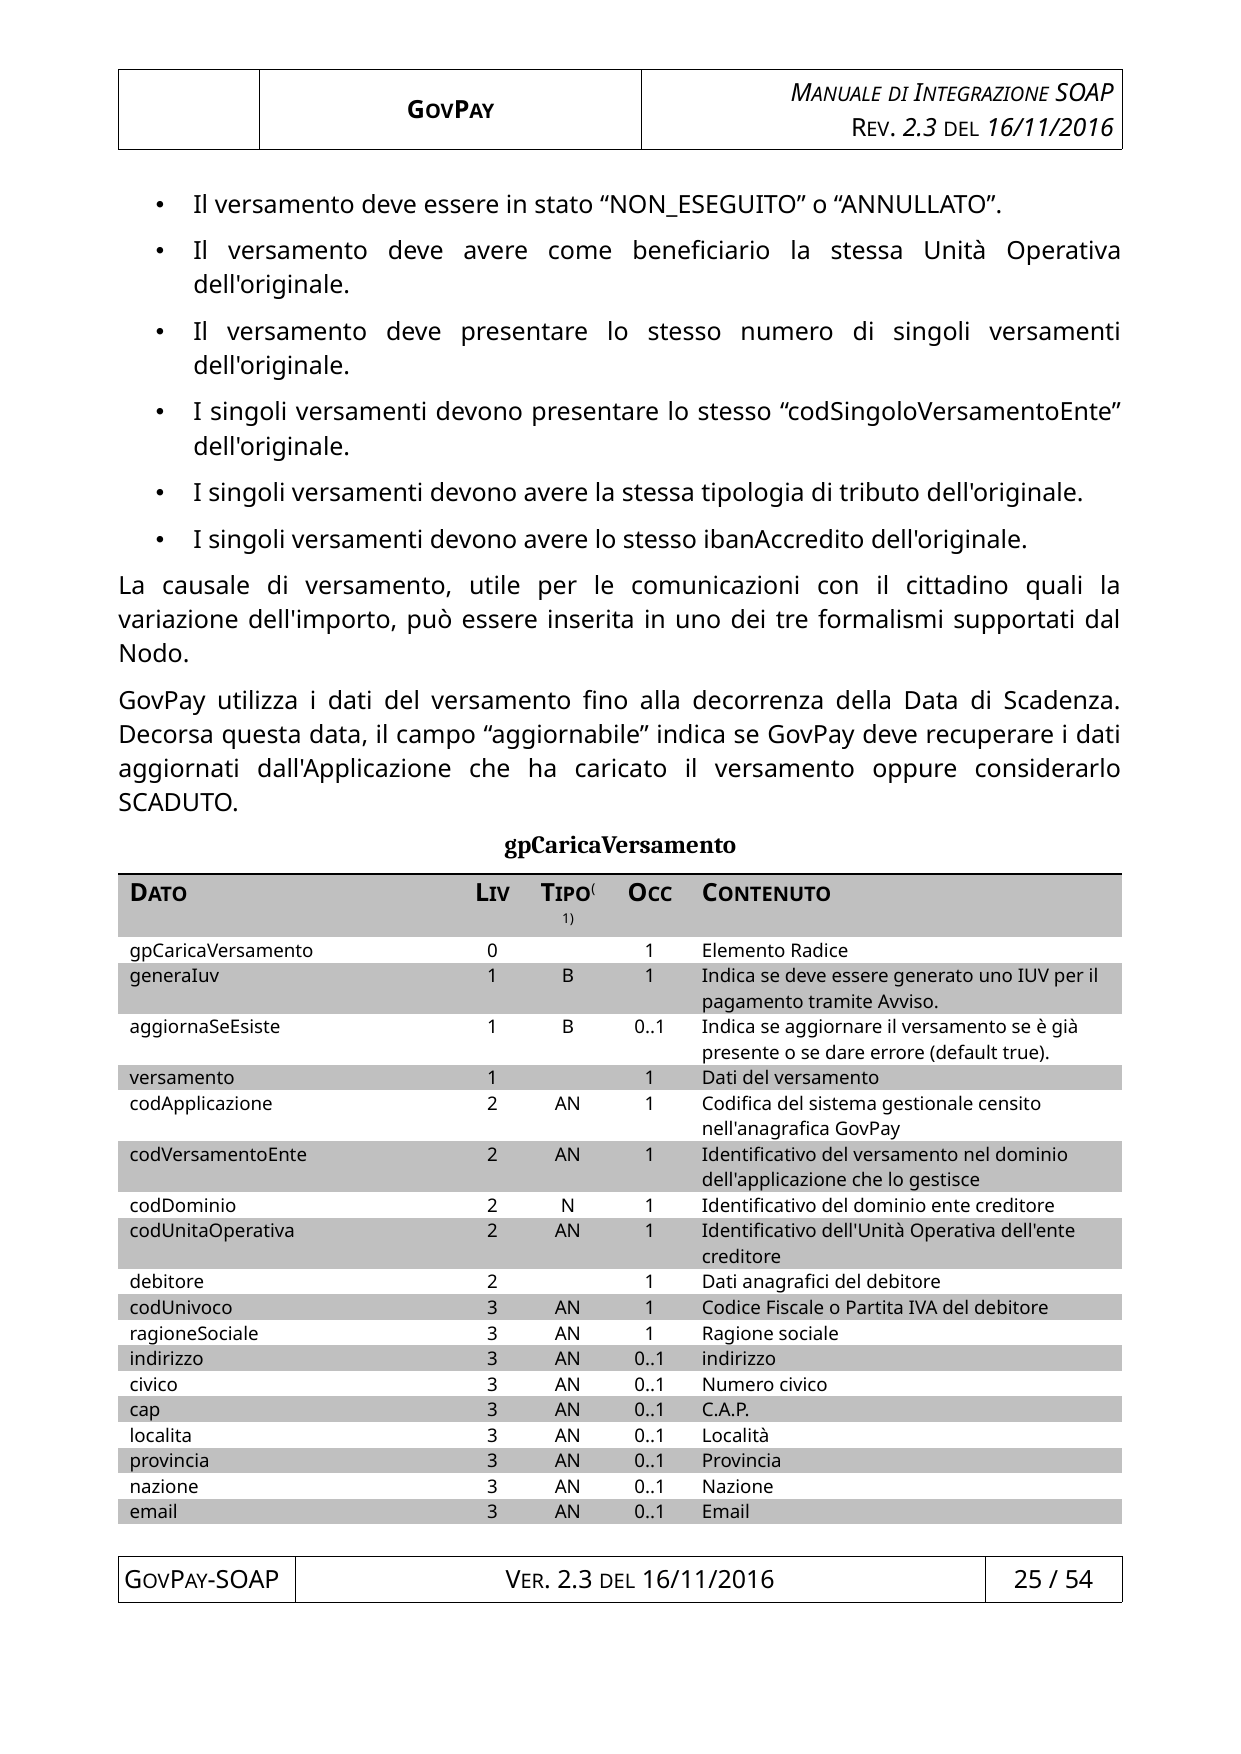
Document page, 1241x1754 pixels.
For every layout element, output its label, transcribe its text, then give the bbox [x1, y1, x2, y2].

table_cell Ragione sociale [690, 1320, 1122, 1345]
table_cell Dato [118, 875, 458, 937]
text La causale di versamento, utile per le comunicazioni con il cittadino quali la variazione dell'importo, può essere inserita in uno dei tre formalismi supportati dal Nodo. [118, 568, 1122, 670]
table_cell civico [118, 1371, 458, 1396]
table_cell Dati anagrafici del debitore [690, 1269, 1122, 1294]
table_cell 1 [458, 963, 526, 1014]
table_cell 0..1 [609, 1014, 690, 1065]
table_cell AN [526, 1141, 609, 1192]
table_cell 1 [609, 1218, 690, 1269]
table_cell Liv [458, 875, 526, 937]
table_cell [526, 1065, 609, 1090]
list I singoli versamenti devono avere la stessa tipologia di tributo dell'originale. [156, 475, 1122, 509]
table_cell AN [526, 1422, 609, 1447]
table_cell provincia [118, 1448, 458, 1473]
list Il versamento deve presentare lo stesso numero di singoli versamenti dell'originale. [156, 313, 1122, 382]
table_cell Identificativo del versamento nel dominio dell'applicazione che lo gestisce [690, 1141, 1122, 1192]
table_cell aggiornaSeEsiste [118, 1014, 458, 1065]
table_cell generaIuv [118, 963, 458, 1014]
table_cell N [526, 1192, 609, 1218]
table_cell 0..1 [609, 1499, 690, 1524]
table_cell codVersamentoEnte [118, 1141, 458, 1192]
table_cell 1 [609, 1141, 690, 1192]
table_cell 3 [458, 1396, 526, 1422]
table_cell ragioneSociale [118, 1320, 458, 1345]
table_cell 3 [458, 1345, 526, 1371]
table_cell AN [526, 1294, 609, 1320]
table_cell Indica se deve essere generato uno IUV per il pagamento tramite Avviso. [690, 963, 1122, 1014]
table_cell 2 [458, 1141, 526, 1192]
table_cell codUnivoco [118, 1294, 458, 1320]
table_cell 2 [458, 1218, 526, 1269]
table_cell localita [118, 1422, 458, 1447]
table_cell codDominio [118, 1192, 458, 1218]
table_cell indirizzo [118, 1345, 458, 1371]
table_cell email [118, 1499, 458, 1524]
table_cell Occ [609, 875, 690, 937]
list Il versamento deve avere come beneficiario la stessa Unità Operativa dell'originale. [156, 233, 1122, 301]
table_cell 3 [458, 1473, 526, 1498]
table_cell gpCaricaVersamento [118, 937, 458, 963]
table_cell 3 [458, 1422, 526, 1447]
table_cell 0..1 [609, 1422, 690, 1447]
table_cell 0..1 [609, 1473, 690, 1498]
text GovPay utilizza i dati del versamento fino alla decorrenza della Data di Scadenza. Decorsa questa data, il campo “aggiornabile” indica se GovPay deve recuperare i dati aggiornati dall'Applicazione che ha caricato il versamento oppure considerarlo SCADUTO. [118, 682, 1122, 819]
table_cell AN [526, 1371, 609, 1396]
list Il versamento deve essere in stato “NON_ESEGUITO” o “ANNULLATO”. [156, 186, 1122, 220]
table_cell 3 [458, 1320, 526, 1345]
table_cell [526, 1269, 609, 1294]
table_cell 0..1 [609, 1448, 690, 1473]
table_cell 1 [458, 1065, 526, 1090]
table_cell AN [526, 1473, 609, 1498]
table_header gpCaricaVersamento [118, 831, 1122, 872]
table_cell versamento [118, 1065, 458, 1090]
table_cell nazione [118, 1473, 458, 1498]
table_cell Tipo(1) [526, 875, 609, 937]
table_cell 3 [458, 1499, 526, 1524]
table_cell 2 [458, 1269, 526, 1294]
table_cell codUnitaOperativa [118, 1218, 458, 1269]
table_cell Elemento Radice [690, 937, 1122, 963]
table_cell 1 [609, 1192, 690, 1218]
table_cell B [526, 963, 609, 1014]
table_cell Codice Fiscale o Partita IVA del debitore [690, 1294, 1122, 1320]
table_cell Nazione [690, 1473, 1122, 1498]
table_cell 1 [609, 1320, 690, 1345]
list I singoli versamenti devono presentare lo stesso “codSingoloVersamentoEnte” dell'originale. [156, 394, 1122, 462]
table_cell Codifica del sistema gestionale censito nell'anagrafica GovPay [690, 1090, 1122, 1141]
table_cell AN [526, 1090, 609, 1141]
table_cell 3 [458, 1294, 526, 1320]
table_cell 0..1 [609, 1345, 690, 1371]
table_cell 2 [458, 1192, 526, 1218]
table_cell 1 [609, 1090, 690, 1141]
table_cell Indica se aggiornare il versamento se è già presente o se dare errore (default true). [690, 1014, 1122, 1065]
table_cell indirizzo [690, 1345, 1122, 1371]
table_cell Numero civico [690, 1371, 1122, 1396]
table_cell AN [526, 1448, 609, 1473]
table_cell 1 [609, 937, 690, 963]
table_cell B [526, 1014, 609, 1065]
table_cell 0..1 [609, 1371, 690, 1396]
table_cell Località [690, 1422, 1122, 1447]
table_cell 1 [609, 1294, 690, 1320]
table_cell AN [526, 1396, 609, 1422]
table_cell AN [526, 1499, 609, 1524]
table_cell 1 [609, 963, 690, 1014]
table_cell Contenuto [690, 875, 1122, 937]
table_cell 3 [458, 1448, 526, 1473]
table_cell 2 [458, 1090, 526, 1141]
table_cell 1 [458, 1014, 526, 1065]
list I singoli versamenti devono avere lo stesso ibanAccredito dell'originale. [156, 521, 1122, 555]
table_cell AN [526, 1345, 609, 1371]
table_cell Dati del versamento [690, 1065, 1122, 1090]
table_cell [526, 937, 609, 963]
table_cell C.A.P. [690, 1396, 1122, 1422]
table_cell Email [690, 1499, 1122, 1524]
table_cell Identificativo dell'Unità Operativa dell'ente creditore [690, 1218, 1122, 1269]
table_cell debitore [118, 1269, 458, 1294]
table_cell cap [118, 1396, 458, 1422]
table_cell 0..1 [609, 1396, 690, 1422]
table_cell Provincia [690, 1448, 1122, 1473]
table_cell 3 [458, 1371, 526, 1396]
table_cell Identificativo del dominio ente creditore [690, 1192, 1122, 1218]
table_cell 0 [458, 937, 526, 963]
table_cell 1 [609, 1065, 690, 1090]
table_cell AN [526, 1320, 609, 1345]
table_cell codApplicazione [118, 1090, 458, 1141]
table_cell AN [526, 1218, 609, 1269]
table_cell 1 [609, 1269, 690, 1294]
